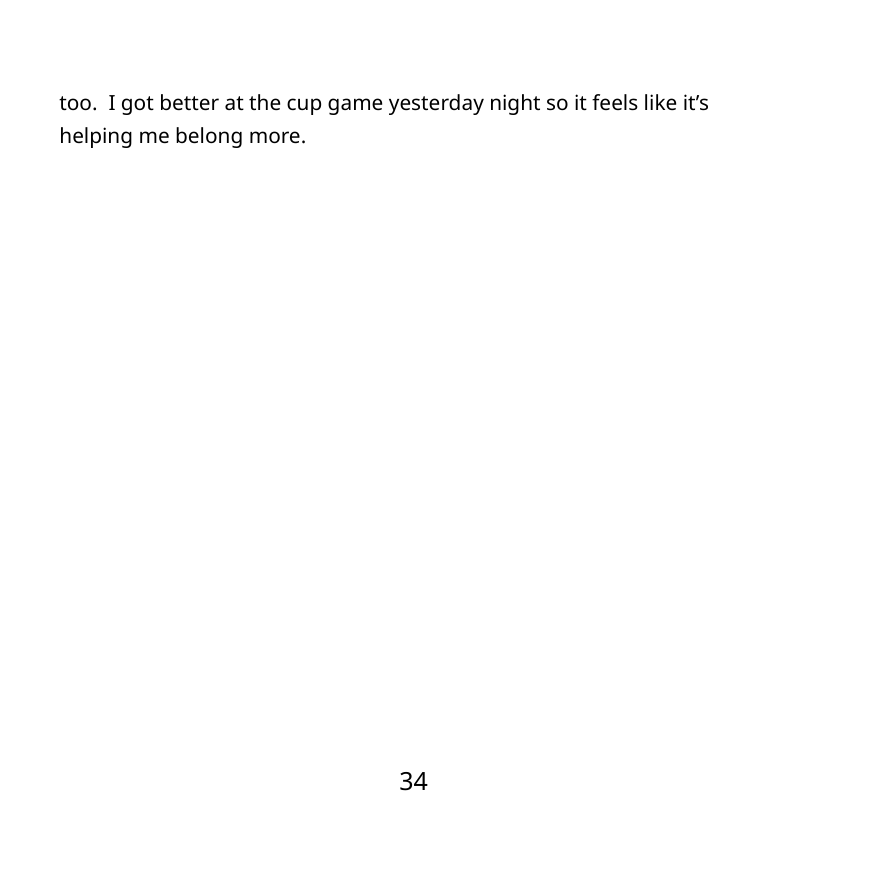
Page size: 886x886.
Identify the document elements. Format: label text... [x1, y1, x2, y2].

text too. I got better at the cup game yesterday night so it feels like it’s helping me belong more. [59, 88, 768, 149]
